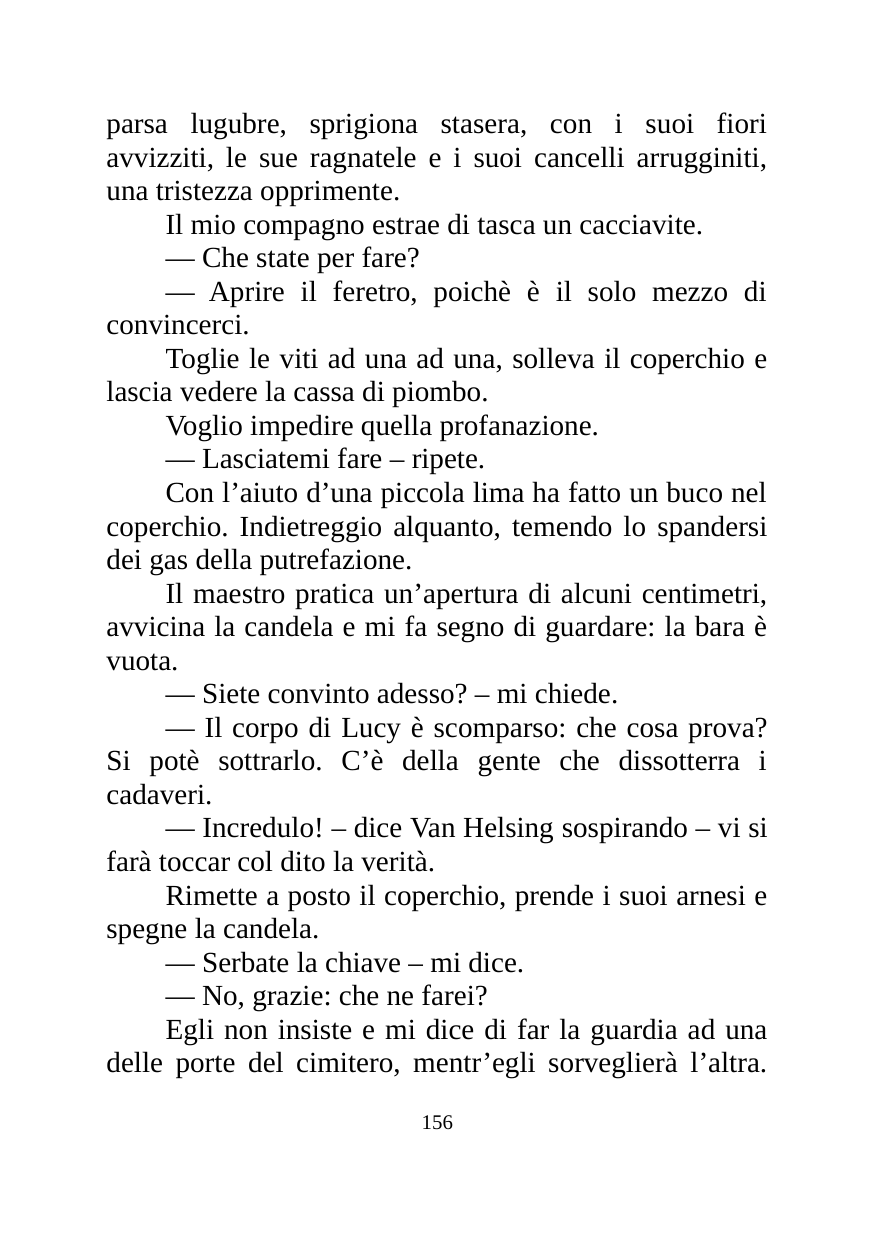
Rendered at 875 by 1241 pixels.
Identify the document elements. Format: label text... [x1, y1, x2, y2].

text — Il corpo di Lucy è scomparso: che cosa prova? Si potè sottrarlo. C’è della gente che dissotterra i cadaveri. [106, 710, 768, 811]
text Voglio impedire quella profanazione. [106, 408, 768, 442]
text parsa lugubre, sprigiona stasera, con i suoi fiori avvizziti, le sue ragnatele e i suoi cancelli arrugginiti, una tristezza opprimente. [106, 106, 768, 207]
text Con l’aiuto d’una piccola lima ha fatto un buco nel coperchio. Indietreggio alquanto, temendo lo spandersi dei gas della putrefazione. [106, 475, 768, 576]
text — Serbate la chiave – mi dice. [106, 945, 768, 978]
text Il mio compagno estrae di tasca un cacciavite. [106, 207, 768, 240]
text Egli non insiste e mi dice di far la guardia ad una delle porte del cimitero, mentr’egli sorveglierà l’altra. [106, 1012, 768, 1079]
text Il maestro pratica un’apertura di alcuni centimetri, avvicina la candela e mi fa segno di guardare: la bara è vuota. [106, 576, 768, 676]
text — No, grazie: che ne farei? [106, 978, 768, 1012]
text — Siete convinto adesso? – mi chiede. [106, 676, 768, 710]
text — Aprire il feretro, poichè è il solo mezzo di convincerci. [106, 274, 768, 341]
text — Incredulo! – dice Van Helsing sospirando – vi si farà toccar col dito la verità. [106, 811, 768, 878]
text Rimette a posto il coperchio, prende i suoi arnesi e spegne la candela. [106, 878, 768, 945]
text — Che state per fare? [106, 240, 768, 274]
text — Lasciatemi fare – ripete. [106, 442, 768, 475]
text Toglie le viti ad una ad una, solleva il coperchio e lascia vedere la cassa di piombo. [106, 341, 768, 408]
